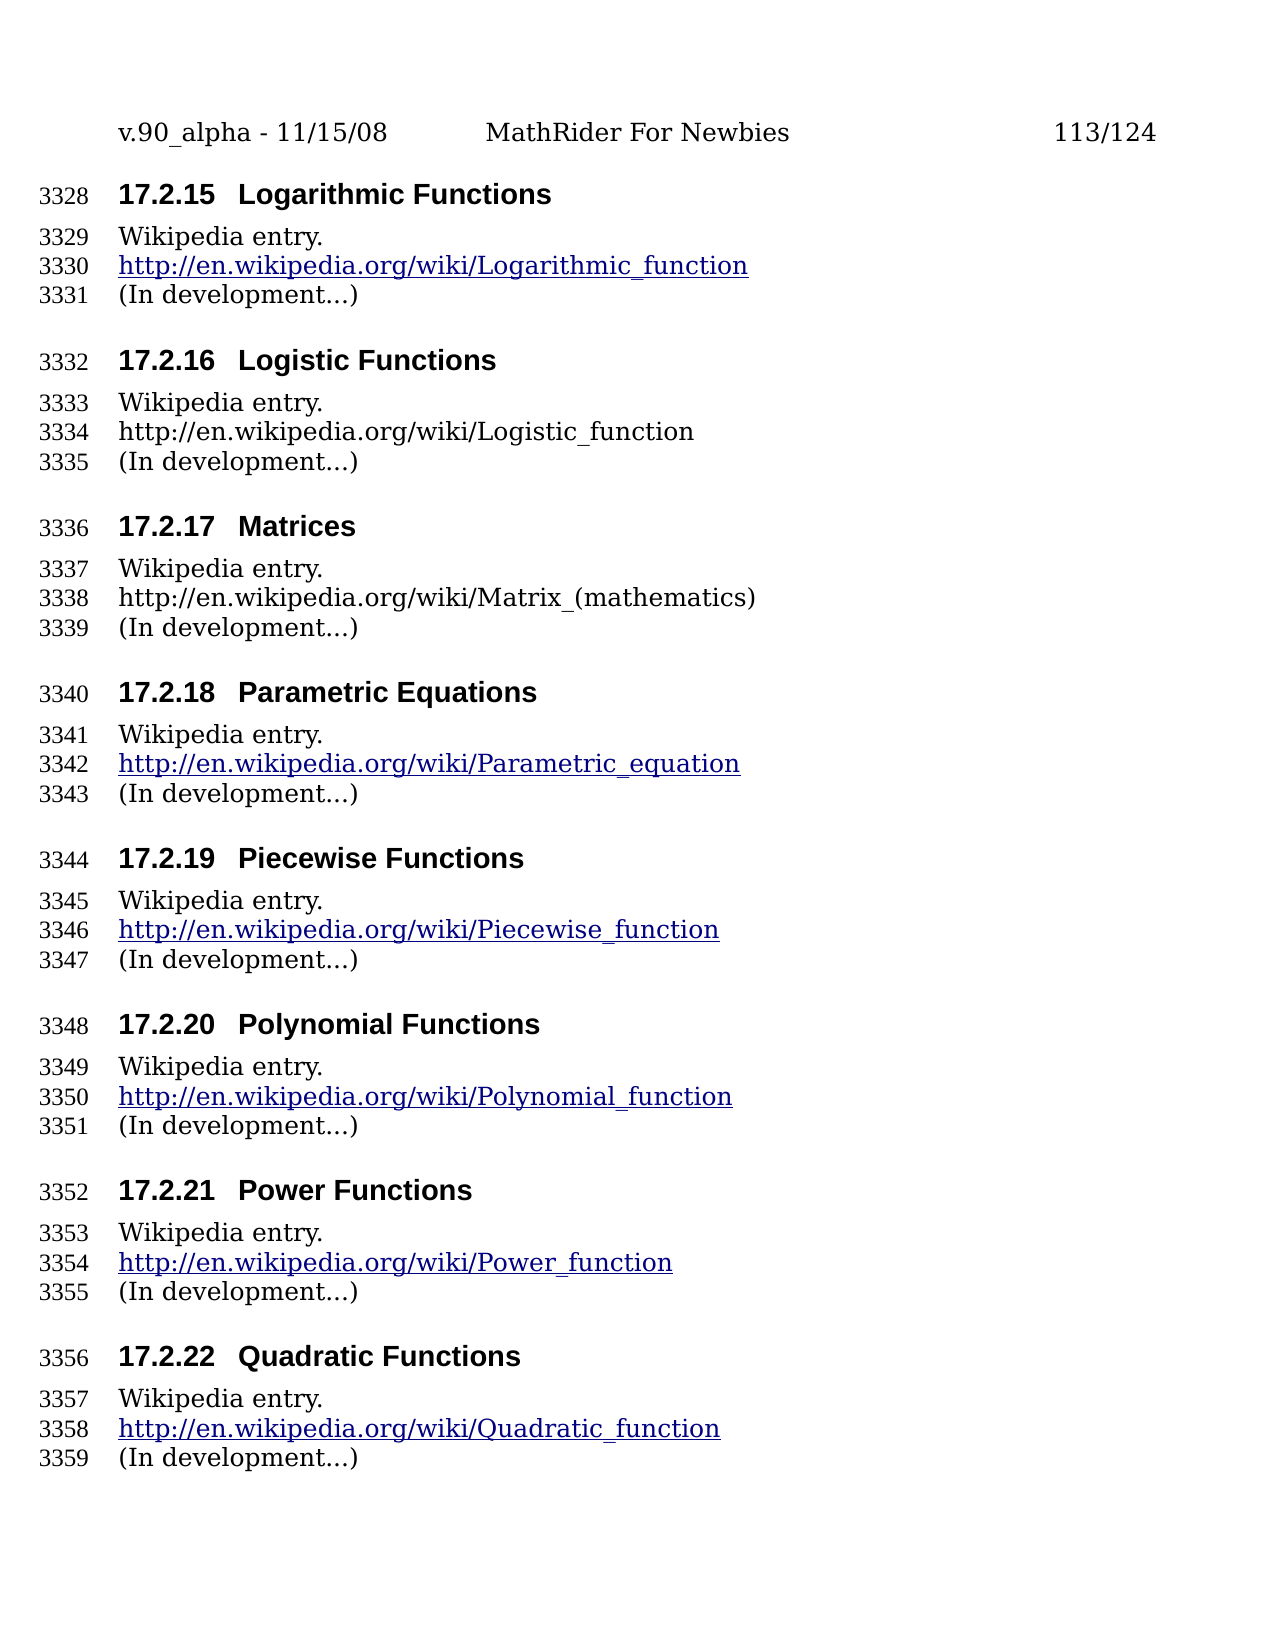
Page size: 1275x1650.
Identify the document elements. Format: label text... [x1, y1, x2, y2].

text Wikipedia entry. [118, 222, 1157, 251]
text http://en.wikipedia.org/wiki/Parametric_equation [118, 749, 1157, 779]
text (In development...) [118, 447, 1157, 476]
text Wikipedia entry. [118, 1218, 1157, 1248]
subtitle Logarithmic Functions [118, 177, 1157, 210]
subtitle Matrices [118, 509, 1157, 542]
text (In development...) [118, 945, 1157, 974]
text (In development...) [118, 1111, 1157, 1140]
subtitle Quadratic Functions [118, 1339, 1157, 1373]
subtitle Polynomial Functions [118, 1007, 1157, 1041]
subtitle Power Functions [118, 1173, 1157, 1207]
text http://en.wikipedia.org/wiki/Matrix_(mathematics) [118, 583, 1157, 613]
text Wikipedia entry. [118, 1052, 1157, 1082]
text http://en.wikipedia.org/wiki/Logistic_function [118, 417, 1157, 447]
subtitle Logistic Functions [118, 343, 1157, 376]
text (In development...) [118, 1277, 1157, 1306]
text http://en.wikipedia.org/wiki/Logarithmic_function [118, 251, 1157, 281]
text http://en.wikipedia.org/wiki/Polynomial_function [118, 1082, 1157, 1111]
text http://en.wikipedia.org/wiki/Power_function [118, 1248, 1157, 1277]
text (In development...) [118, 779, 1157, 808]
text (In development...) [118, 281, 1157, 310]
text http://en.wikipedia.org/wiki/Piecewise_function [118, 916, 1157, 945]
text Wikipedia entry. [118, 1384, 1157, 1414]
text (In development...) [118, 613, 1157, 642]
text http://en.wikipedia.org/wiki/Quadratic_function [118, 1414, 1157, 1443]
text (In development...) [118, 1443, 1157, 1472]
text Wikipedia entry. [118, 554, 1157, 583]
text Wikipedia entry. [118, 886, 1157, 916]
text Wikipedia entry. [118, 720, 1157, 749]
subtitle Piecewise Functions [118, 841, 1157, 874]
text Wikipedia entry. [118, 388, 1157, 417]
subtitle Parametric Equations [118, 675, 1157, 708]
